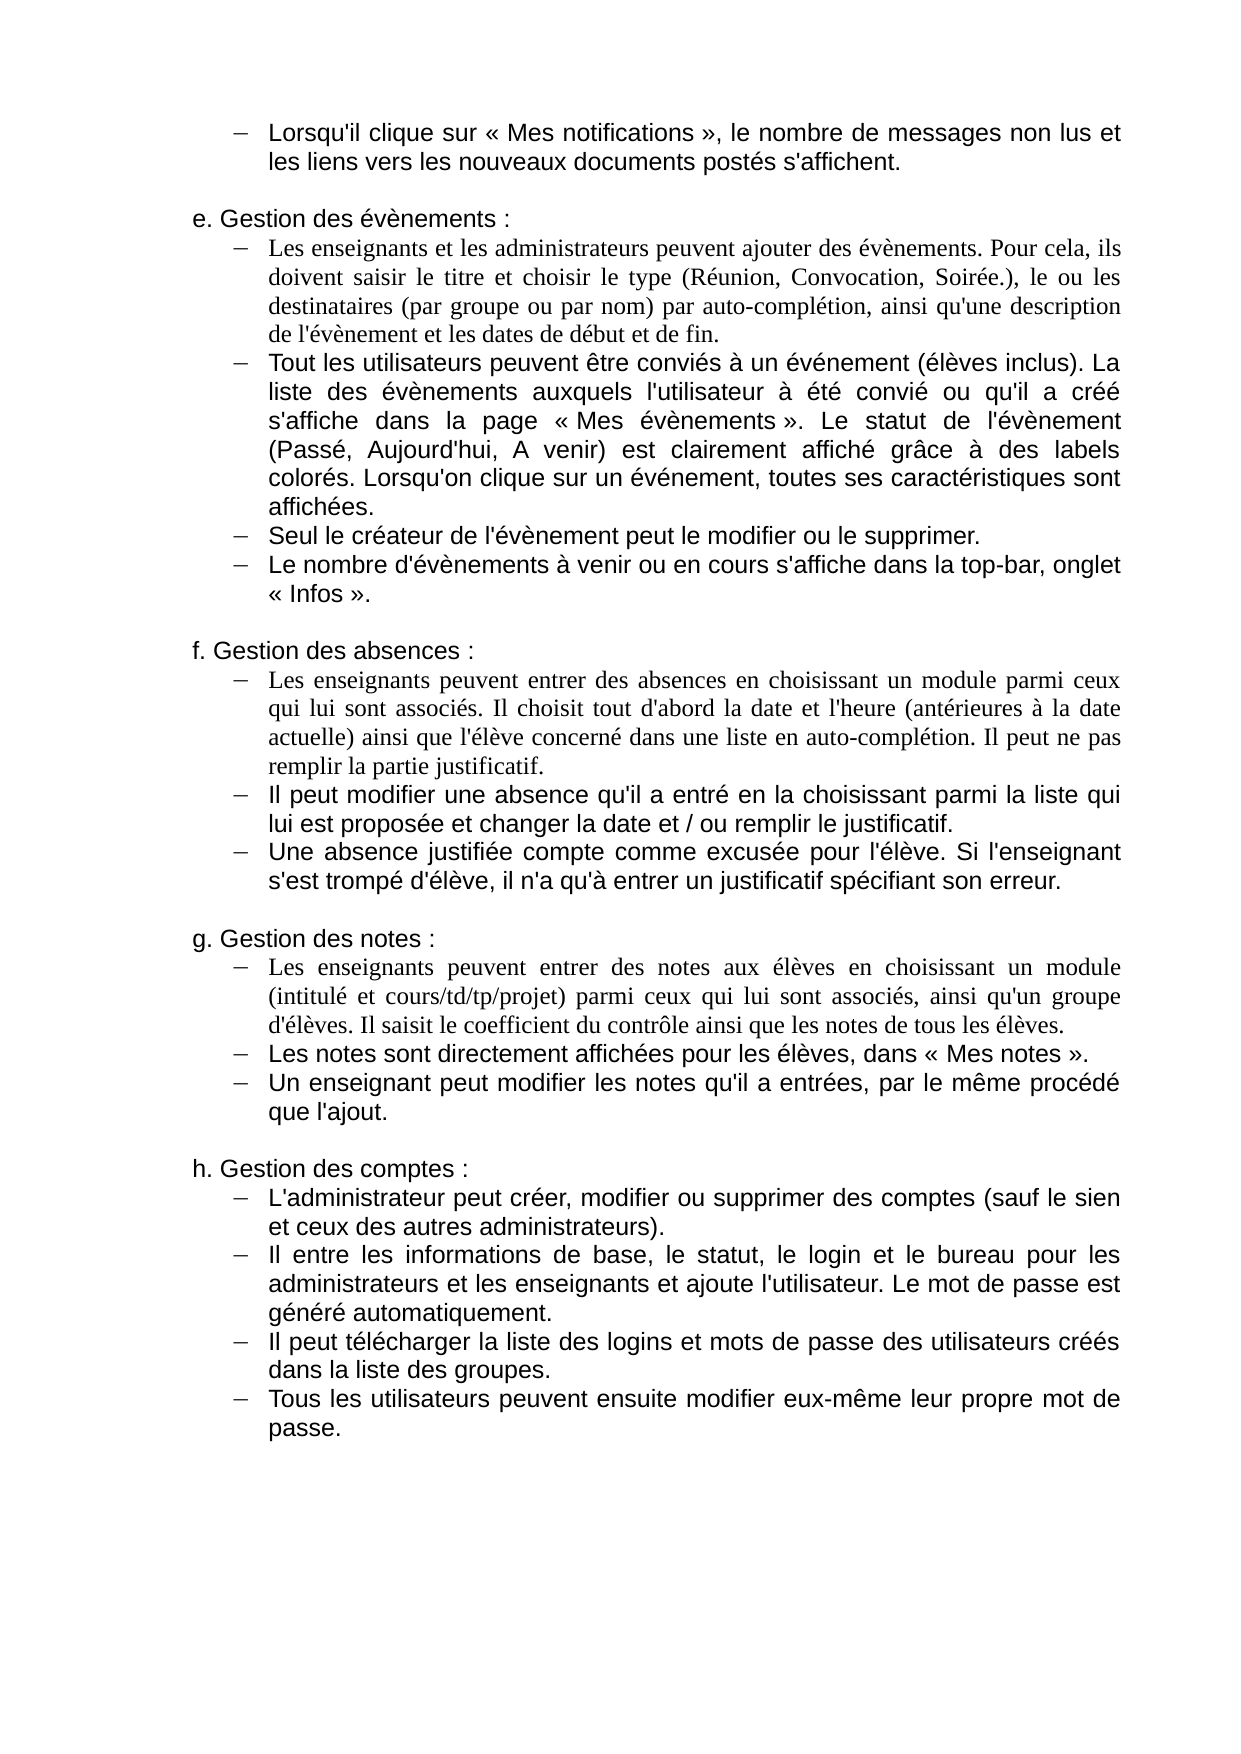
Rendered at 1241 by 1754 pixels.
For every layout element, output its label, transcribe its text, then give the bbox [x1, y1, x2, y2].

list Les enseignants et les administrateurs peuvent ajouter des évènements. Pour cela, ils doivent saisir le titre et choisir le type (Réunion, Convocation, Soirée.), le ou les destinataires (par groupe ou par nom) par auto-complétion, ainsi qu'une description de l'évènement et les dates de début et de fin. [231, 233, 1122, 348]
list Un enseignant peut modifier les notes qu'il a entrées, par le même procédé que l'ajout. [231, 1068, 1122, 1125]
list Il peut modifier une absence qu'il a entré en la choisissant parmi la liste qui lui est proposée et changer la date et / ou remplir le justificatif. [231, 780, 1122, 837]
list Seul le créateur de l'évènement peut le modifier ou le supprimer. [231, 521, 1122, 550]
list Il entre les informations de base, le statut, le login et le bureau pour les administrateurs et les enseignants et ajoute l'utilisateur. Le mot de passe est généré automatiquement. [231, 1240, 1122, 1327]
text h. Gestion des comptes : [118, 1154, 1122, 1183]
list Lorsqu'il clique sur « Mes notifications », le nombre de messages non lus et les liens vers les nouveaux documents postés s'affichent. [231, 118, 1122, 176]
text f. Gestion des absences : [118, 636, 1122, 665]
list Il peut télécharger la liste des logins et mots de passe des utilisateurs créés dans la liste des groupes. [231, 1327, 1122, 1384]
list Une absence justifiée compte comme excusée pour l'élève. Si l'enseignant s'est trompé d'élève, il n'a qu'à entrer un justificatif spécifiant son erreur. [231, 837, 1122, 895]
list Les notes sont directement affichées pour les élèves, dans « Mes notes ». [231, 1039, 1122, 1068]
list L'administrateur peut créer, modifier ou supprimer des comptes (sauf le sien et ceux des autres administrateurs). [231, 1183, 1122, 1240]
list Les enseignants peuvent entrer des absences en choisissant un module parmi ceux qui lui sont associés. Il choisit tout d'abord la date et l'heure (antérieures à la date actuelle) ainsi que l'élève concerné dans une liste en auto-complétion. Il peut ne pas remplir la partie justificatif. [231, 665, 1122, 780]
list Le nombre d'évènements à venir ou en cours s'affiche dans la top-bar, onglet « Infos ». [231, 550, 1122, 607]
list Tout les utilisateurs peuvent être conviés à un événement (élèves inclus). La liste des évènements auxquels l'utilisateur à été convié ou qu'il a créé s'affiche dans la page « Mes évènements ». Le statut de l'évènement (Passé, Aujourd'hui, A venir) est clairement affiché grâce à des labels colorés. Lorsqu'on clique sur un événement, toutes ses caractéristiques sont affichées. [231, 348, 1122, 521]
list Tous les utilisateurs peuvent ensuite modifier eux-même leur propre mot de passe. [231, 1384, 1122, 1442]
text e. Gestion des évènements : [118, 204, 1122, 233]
list Les enseignants peuvent entrer des notes aux élèves en choisissant un module (intitulé et cours/td/tp/projet) parmi ceux qui lui sont associés, ainsi qu'un groupe d'élèves. Il saisit le coefficient du contrôle ainsi que les notes de tous les élèves. [231, 952, 1122, 1039]
text g. Gestion des notes : [118, 924, 1122, 952]
